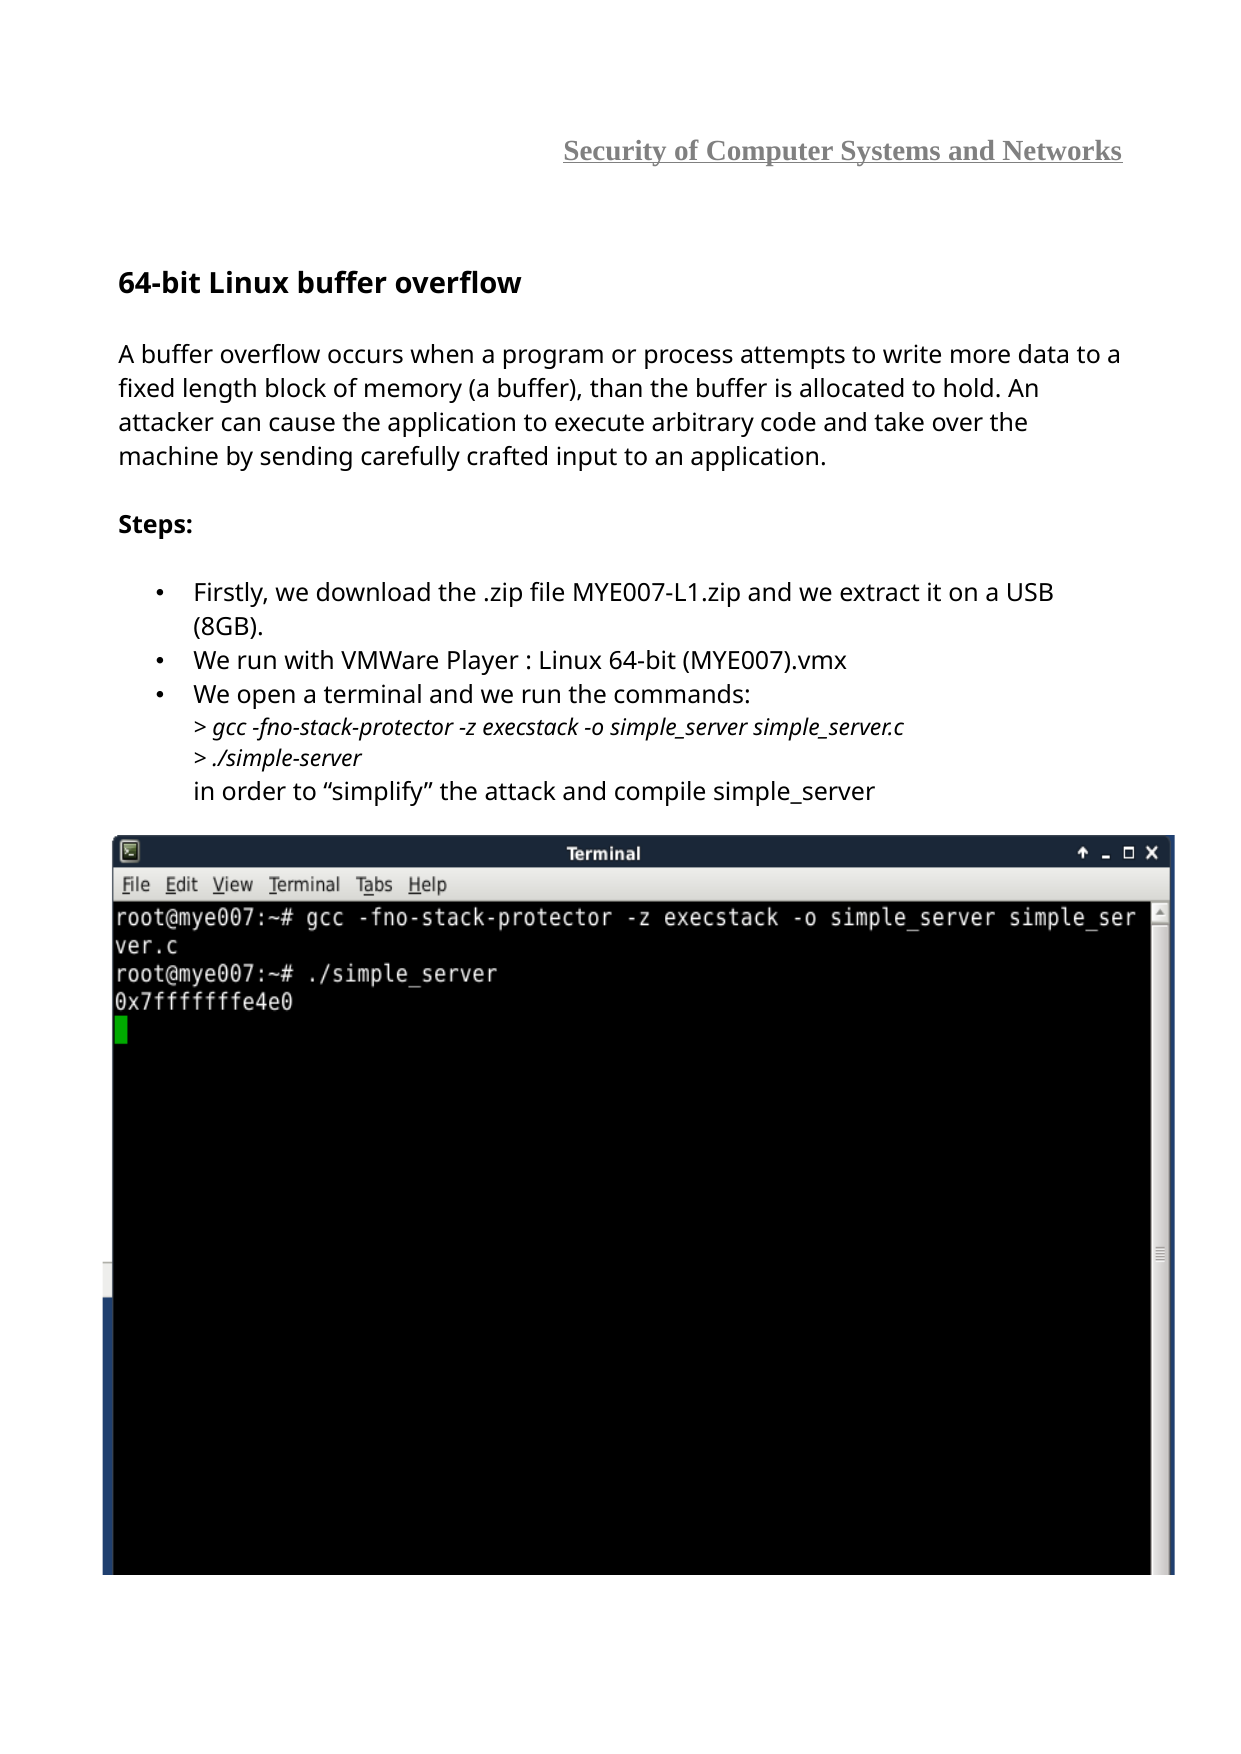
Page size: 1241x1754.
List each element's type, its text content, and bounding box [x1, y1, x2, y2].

text A buffer overflow occurs when a program or process attempts to write more data to a fixed length block of memory (a buffer), than the buffer is allocated to hold. An attacker can cause the application to execute arbitrary code and take over the machine by sending carefully crafted input to an application. [118, 336, 1122, 472]
picture [102, 835, 1175, 1575]
list We run with VMWare Player : Linux 64-bit (MYE007).vmx [156, 643, 1122, 677]
list > gcc -fno-stack-protector -z execstack -o simple_server simple_server.c [156, 711, 1122, 742]
list We open a terminal and we run the commands: [156, 677, 1122, 711]
list Firstly, we download the .zip file MYE007-L1.zip and we extract it on a USB (8GB). [156, 575, 1122, 643]
list > ./simple-server [156, 742, 1122, 773]
list in order to “simplify” the attack and compile simple_server [156, 773, 1122, 807]
text Steps: [118, 507, 1122, 541]
text 64-bit Linux buffer overflow [118, 262, 1122, 302]
